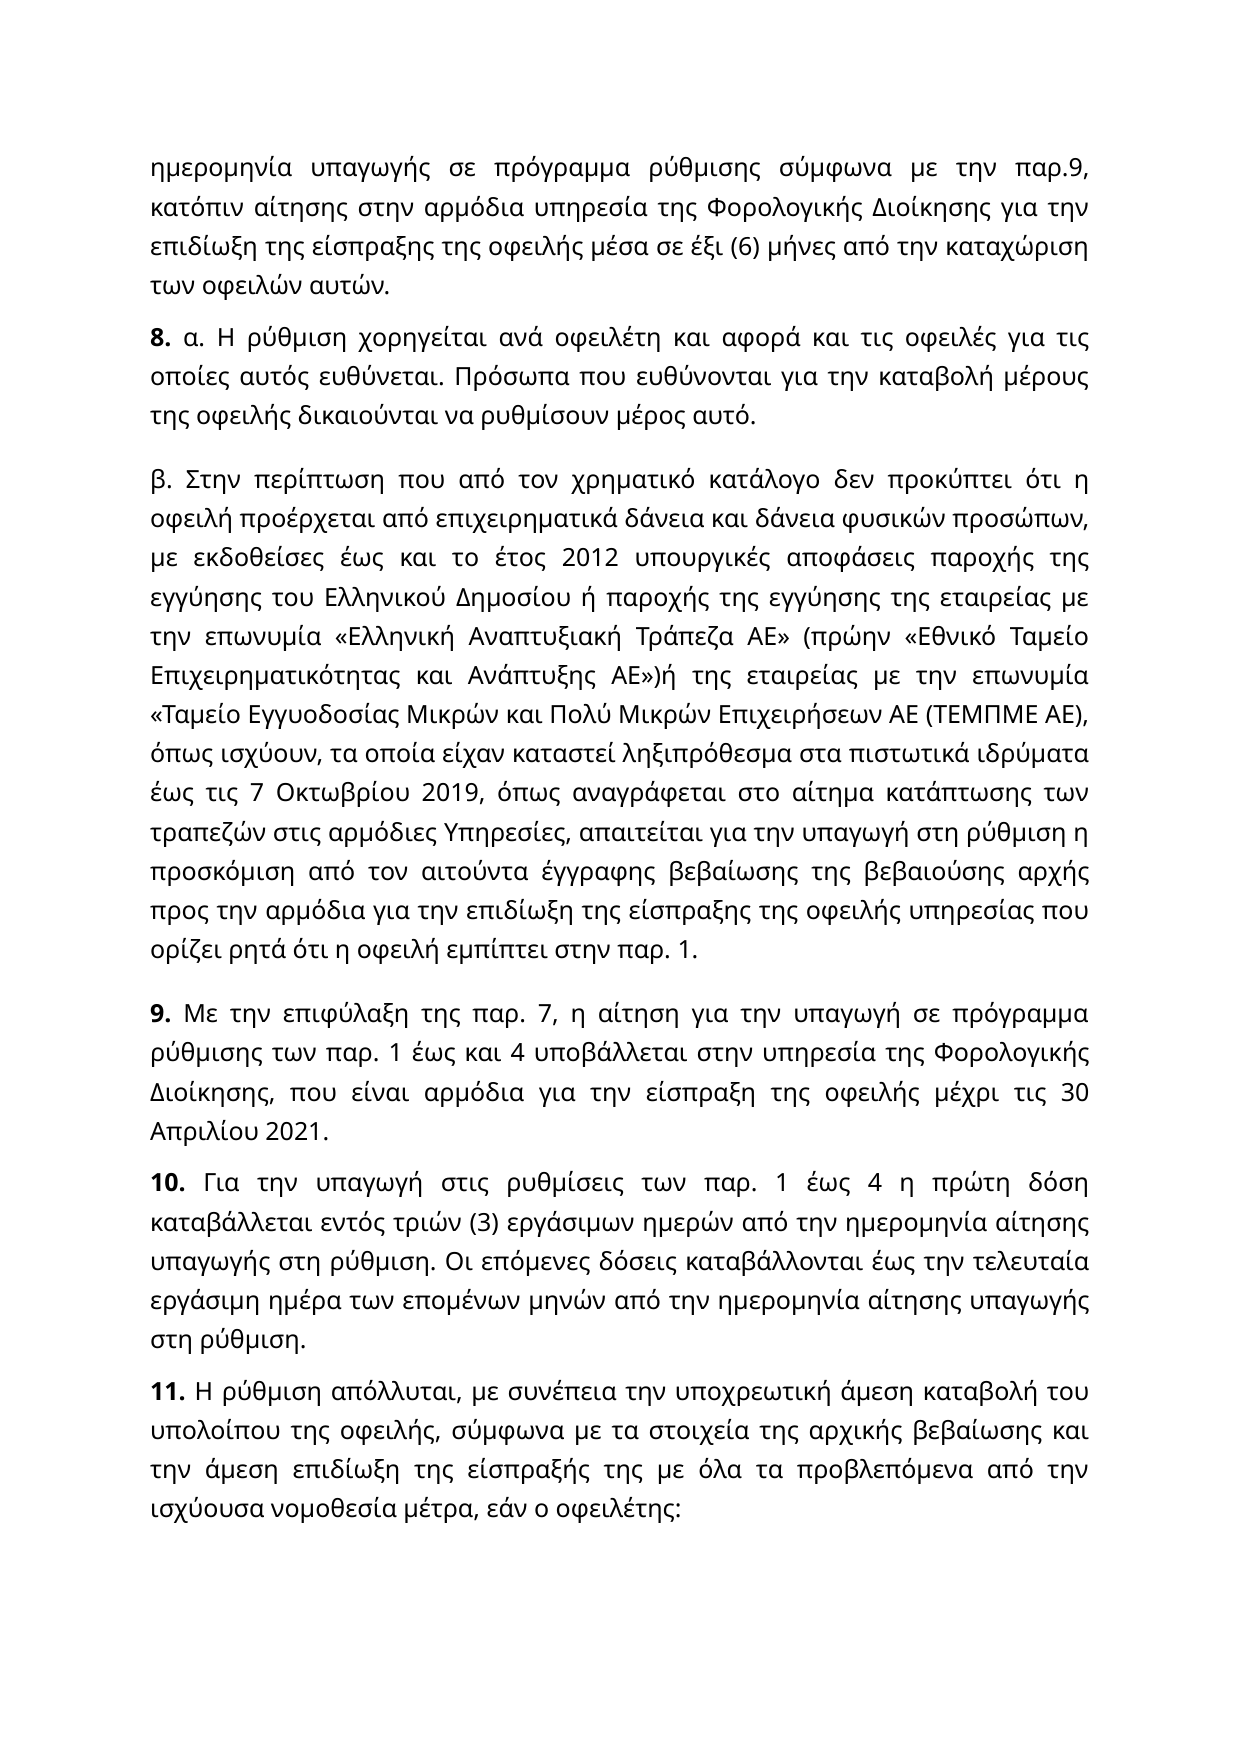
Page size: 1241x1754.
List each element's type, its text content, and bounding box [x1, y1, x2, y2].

text 10. Για την υπαγωγή στις ρυθμίσεις των παρ. 1 έως 4 η πρώτη δόση καταβάλλεται εντός τριών (3) εργάσιμων ημερών από την ημερομηνία αίτησης υπαγωγής στη ρύθμιση. Οι επόμενες δόσεις καταβάλλονται έως την τελευταία εργάσιμη ημέρα των επομένων μηνών από την ημερομηνία αίτησης υπαγωγής στη ρύθμιση. [150, 1165, 1090, 1356]
text 8. α. Η ρύθμιση χορηγείται ανά οφειλέτη και αφορά και τις οφειλές για τις οποίες αυτός ευθύνεται. Πρόσωπα που ευθύνονται για την καταβολή μέρους της οφειλής δικαιούνται να ρυθμίσουν μέρος αυτό. [150, 319, 1090, 432]
text 11. Η ρύθμιση απόλλυται, με συνέπεια την υποχρεωτική άμεση καταβολή του υπολοίπου της οφειλής, σύμφωνα με τα στοιχεία της αρχικής βεβαίωσης και την άμεση επιδίωξη της είσπραξής της με όλα τα προβλεπόμενα από την ισχύουσα νομοθεσία μέτρα, εάν ο οφειλέτης: [150, 1373, 1090, 1525]
text β. Στην περίπτωση που από τον χρηματικό κατάλογο δεν προκύπτει ότι η οφειλή προέρχεται από επιχειρηματικά δάνεια και δάνεια φυσικών προσώπων, με εκδοθείσες έως και το έτος 2012 υπουργικές αποφάσεις παροχής της εγγύησης του Ελληνικού Δημοσίου ή παροχής της εγγύησης της εταιρείας με την επωνυμία «Ελληνική Αναπτυξιακή Τράπεζα ΑΕ» (πρώην «Εθνικό Ταμείο Επιχειρηματικότητας και Ανάπτυξης ΑΕ»)ή της εταιρείας με την επωνυμία «Ταμείο Εγγυοδοσίας Μικρών και Πολύ Μικρών Επιχειρήσεων ΑΕ (ΤΕΜΠΜΕ ΑΕ), όπως ισχύουν, τα οποία είχαν καταστεί ληξιπρόθεσμα στα πιστωτικά ιδρύματα έως τις 7 Οκτωβρίου 2019, όπως αναγράφεται στο αίτημα κατάπτωσης των τραπεζών στις αρμόδιες Υπηρεσίες, απαιτείται για την υπαγωγή στη ρύθμιση η προσκόμιση από τον αιτούντα έγγραφης βεβαίωσης της βεβαιούσης αρχής προς την αρμόδια για την επιδίωξη της είσπραξης της οφειλής υπηρεσίας που ορίζει ρητά ότι η οφειλή εμπίπτει στην παρ. 1. [150, 462, 1090, 966]
text ημερομηνία υπαγωγής σε πρόγραμμα ρύθμισης σύμφωνα με την παρ.9, κατόπιν αίτησης στην αρμόδια υπηρεσία της Φορολογικής Διοίκησης για την επιδίωξη της είσπραξης της οφειλής μέσα σε έξι (6) μήνες από την καταχώριση των οφειλών αυτών. [150, 150, 1090, 302]
text 9. Με την επιφύλαξη της παρ. 7, η αίτηση για την υπαγωγή σε πρόγραμμα ρύθμισης των παρ. 1 έως και 4 υποβάλλεται στην υπηρεσία της Φορολογικής Διοίκησης, που είναι αρμόδια για την είσπραξη της οφειλής μέχρι τις 30 Απριλίου 2021. [150, 996, 1090, 1147]
